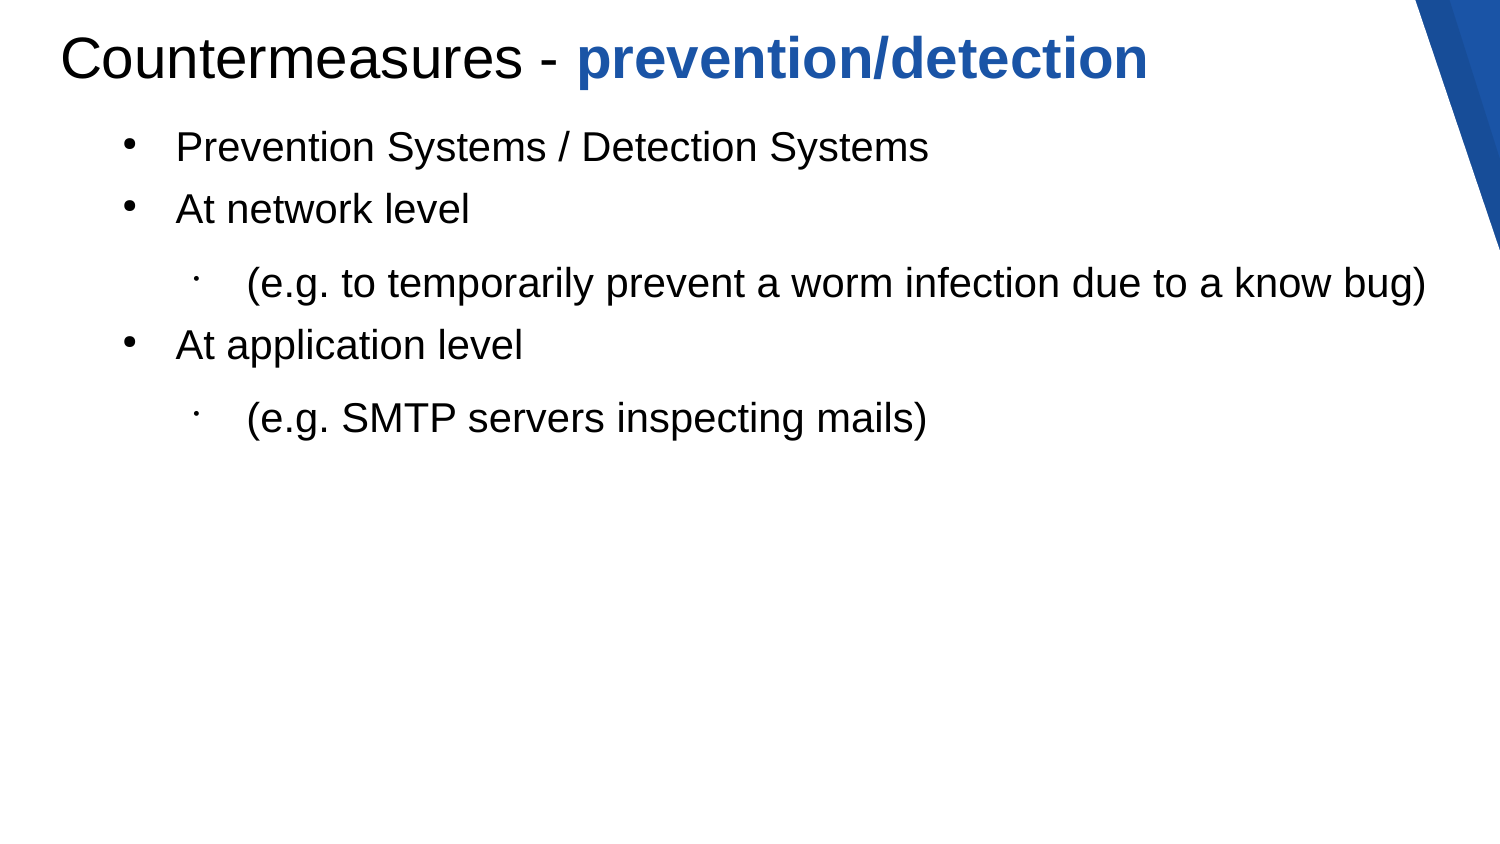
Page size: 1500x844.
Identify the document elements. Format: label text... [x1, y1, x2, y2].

list Prevention Systems / Detection Systems At network level (e.g. to temporarily prevent a worm infection due to a know bug) At application level (e.g. SMTP servers inspecting mails) [89, 105, 1456, 680]
title Countermeasures - prevention/detection [45, 37, 1385, 106]
